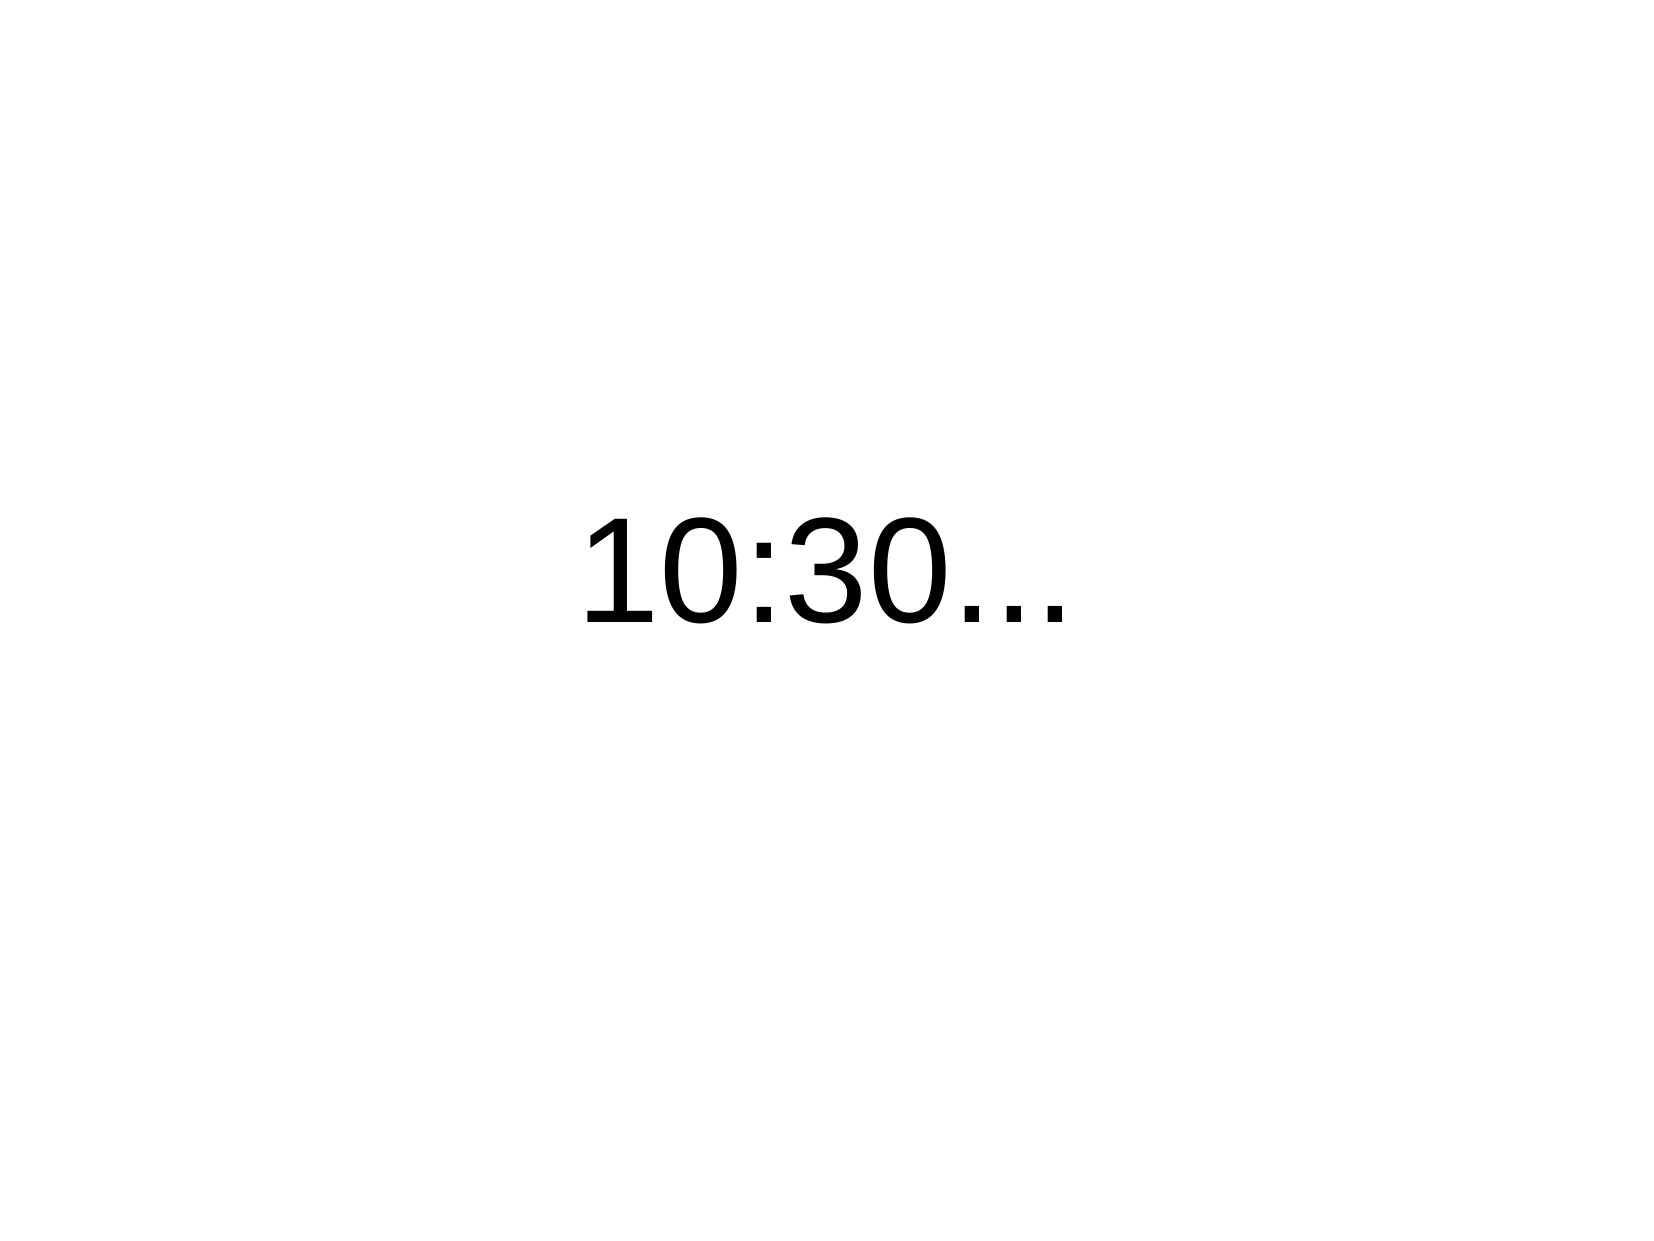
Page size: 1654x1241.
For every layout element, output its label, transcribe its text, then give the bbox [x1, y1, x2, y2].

title 10:30... [82, 49, 1571, 1093]
